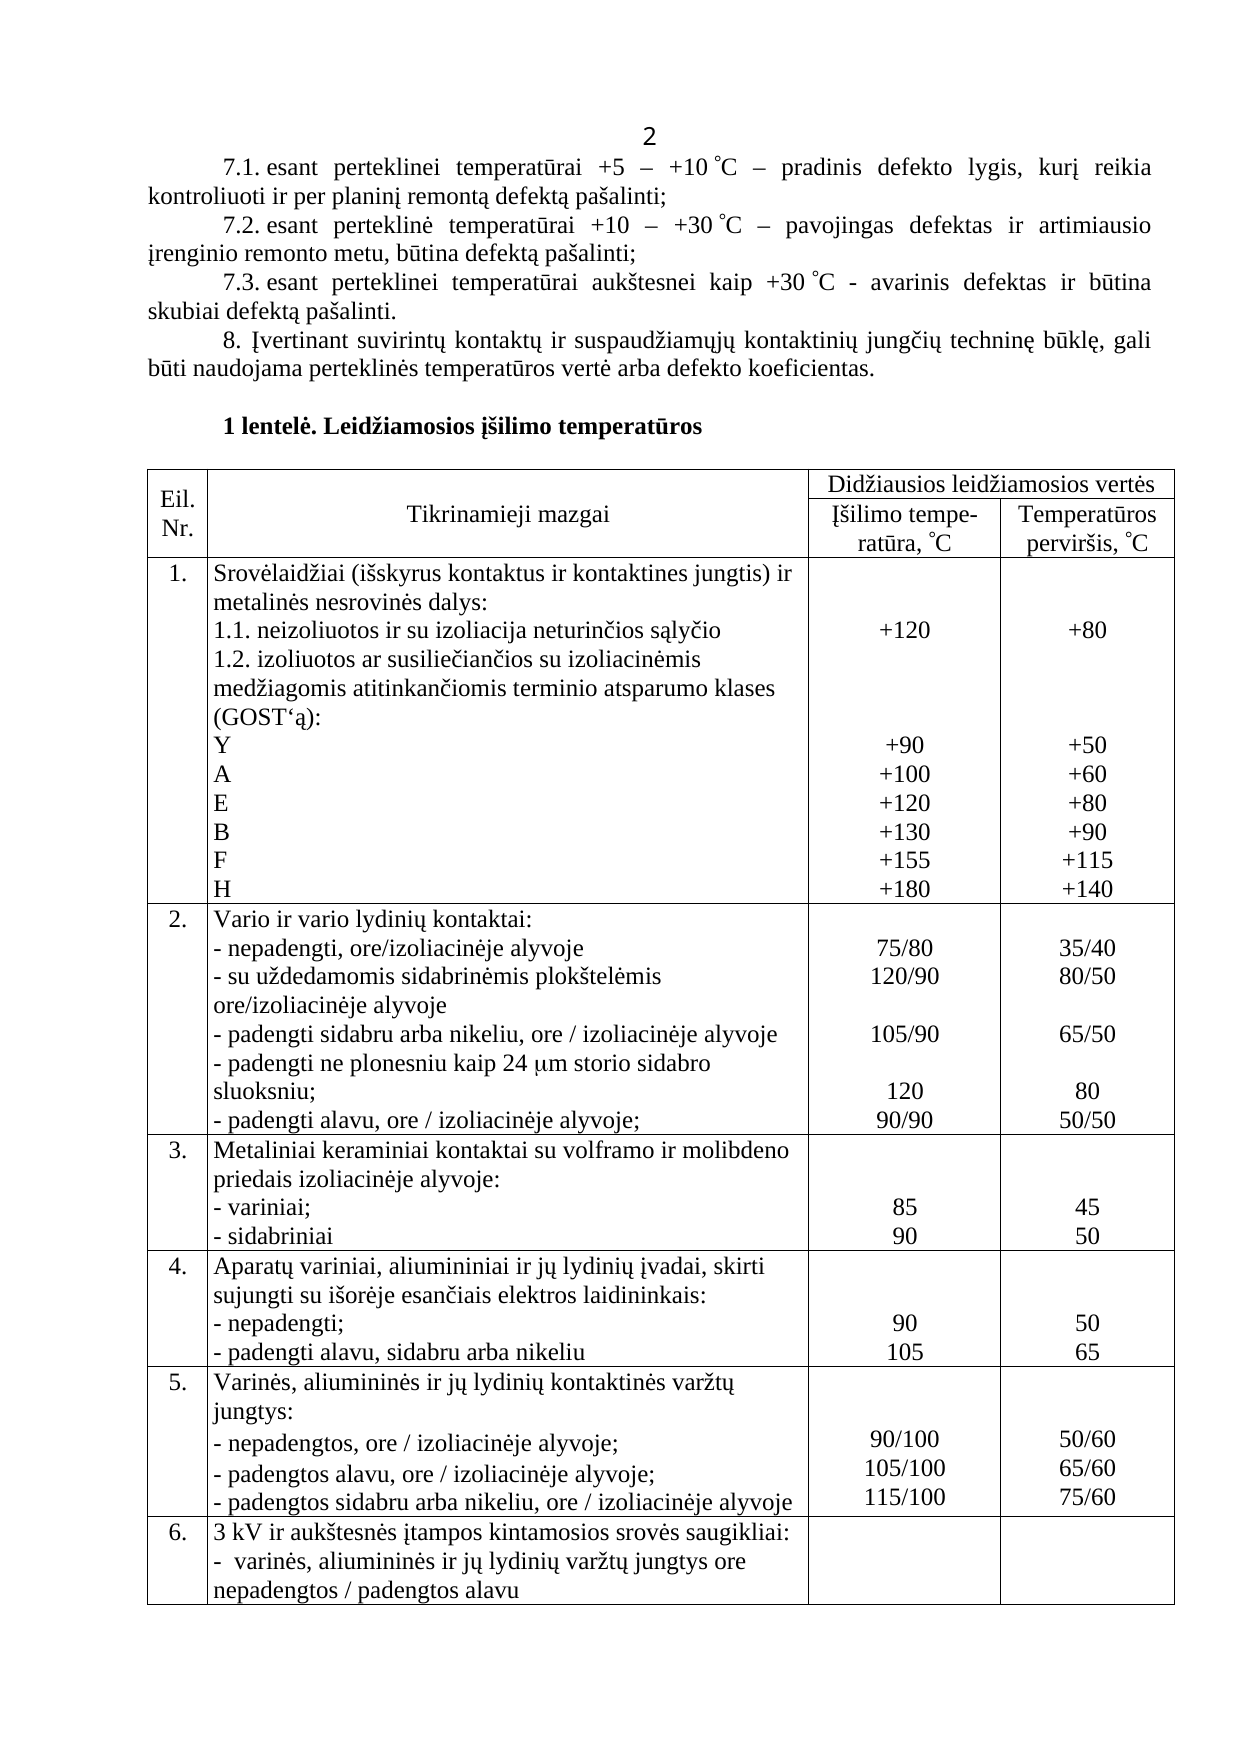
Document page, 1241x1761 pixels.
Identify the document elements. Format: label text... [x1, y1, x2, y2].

table_cell 3 kV ir aukštesnės įtampos kintamosios srovės saugikliai: - varinės, aliumininės ir jų lydinių varžtų jungtys ore nepadengtos / padengtos alavu [208, 1517, 808, 1603]
table_cell Vario ir vario lydinių kontaktai: - nepadengti, ore/izoliacinėje alyvoje - su uždedamomis sidabrinėmis plokštelėmis ore/izoliacinėje alyvoje - padengti sidabru arba nikeliu, ore / izoliacinėje alyvoje - padengti ne plonesniu kaip 24 m storio sidabro sluoksniu; - padengti alavu, ore / izoliacinėje alyvoje; [208, 904, 808, 1134]
table_cell Srovėlaidžiai (išskyrus kontaktus ir kontaktines jungtis) ir metalinės nesrovinės dalys: 1.1. neizoliuotos ir su izoliacija neturinčios sąlyčio 1.2. izoliuotos ar susiliečiančios su izoliacinėmis medžiagomis atitinkančiomis terminio atsparumo klases (GOST‘ą): Y A E B F H [208, 558, 808, 903]
table_cell 50 65 [1001, 1251, 1174, 1366]
table_cell [809, 1517, 1000, 1603]
table_cell 85 90 [809, 1135, 1000, 1250]
text 7.1. esant perteklinei temperatūrai +5 – +10 C – pradinis defekto lygis, kurį reikia kontroliuoti ir per planinį remontą defektą pašalinti; [148, 152, 1152, 210]
text 7.2. esant perteklinė temperatūrai +10 – +30 C – pavojingas defektas ir artimiausio įrenginio remonto metu, būtina defektą pašalinti; [148, 210, 1152, 267]
text 7.3. esant perteklinei temperatūrai aukštesnei kaip +30 C ‑ avarinis defektas ir būtina skubiai defektą pašalinti. [148, 267, 1152, 325]
table_cell 1. [148, 558, 207, 903]
table_cell Įšilimo tempe-ratūra, C [809, 499, 1000, 557]
table_cell 35/40 80/50 65/50 80 50/50 [1001, 904, 1174, 1134]
table_header Eil. Nr. [148, 470, 207, 557]
table_cell 5. [148, 1367, 207, 1516]
table_cell Varinės, aliumininės ir jų lydinių kontaktinės varžtų jungtys: - nepadengtos, ore / izoliacinėje alyvoje; - padengtos alavu, ore / izoliacinėje alyvoje; - padengtos sidabru arba nikeliu, ore / izoliacinėje alyvoje [208, 1367, 808, 1516]
table_cell 45 50 [1001, 1135, 1174, 1250]
table_cell Metaliniai keraminiai kontaktai su volframo ir molibdeno priedais izoliacinėje alyvoje: - variniai; - sidabriniai [208, 1135, 808, 1250]
table_cell 4. [148, 1251, 207, 1366]
table_cell 2. [148, 904, 207, 1134]
text 8. Įvertinant suvirintų kontaktų ir suspaudžiamųjų kontaktinių jungčių techninę būklę, gali būti naudojama perteklinės temperatūros vertė arba defekto koeficientas. [148, 325, 1152, 382]
table_cell +80 +50 +60 +80 +90 +115 +140 [1001, 558, 1174, 903]
table_cell 50/60 65/60 75/60 [1001, 1367, 1174, 1516]
table_header Tikrinamieji mazgai [208, 470, 808, 557]
table_cell Temperatūros perviršis, C [1001, 499, 1174, 557]
table_cell Aparatų variniai, aliumininiai ir jų lydinių įvadai, skirti sujungti su išorėje esančiais elektros laidininkais: - nepadengti; - padengti alavu, sidabru arba nikeliu [208, 1251, 808, 1366]
table_header Didžiausios leidžiamosios vertės [809, 470, 1174, 498]
table_cell +120 +90 +100 +120 +130 +155 +180 [809, 558, 1000, 903]
table_cell 90/100 105/100 115/100 [809, 1367, 1000, 1516]
table_cell 3. [148, 1135, 207, 1250]
table_cell [1001, 1517, 1174, 1603]
text 1 lentelė. Leidžiamosios įšilimo temperatūros [148, 411, 1152, 440]
table_cell 75/80 120/90 105/90 120 90/90 [809, 904, 1000, 1134]
table_cell 90 105 [809, 1251, 1000, 1366]
table_cell 6. [148, 1517, 207, 1603]
